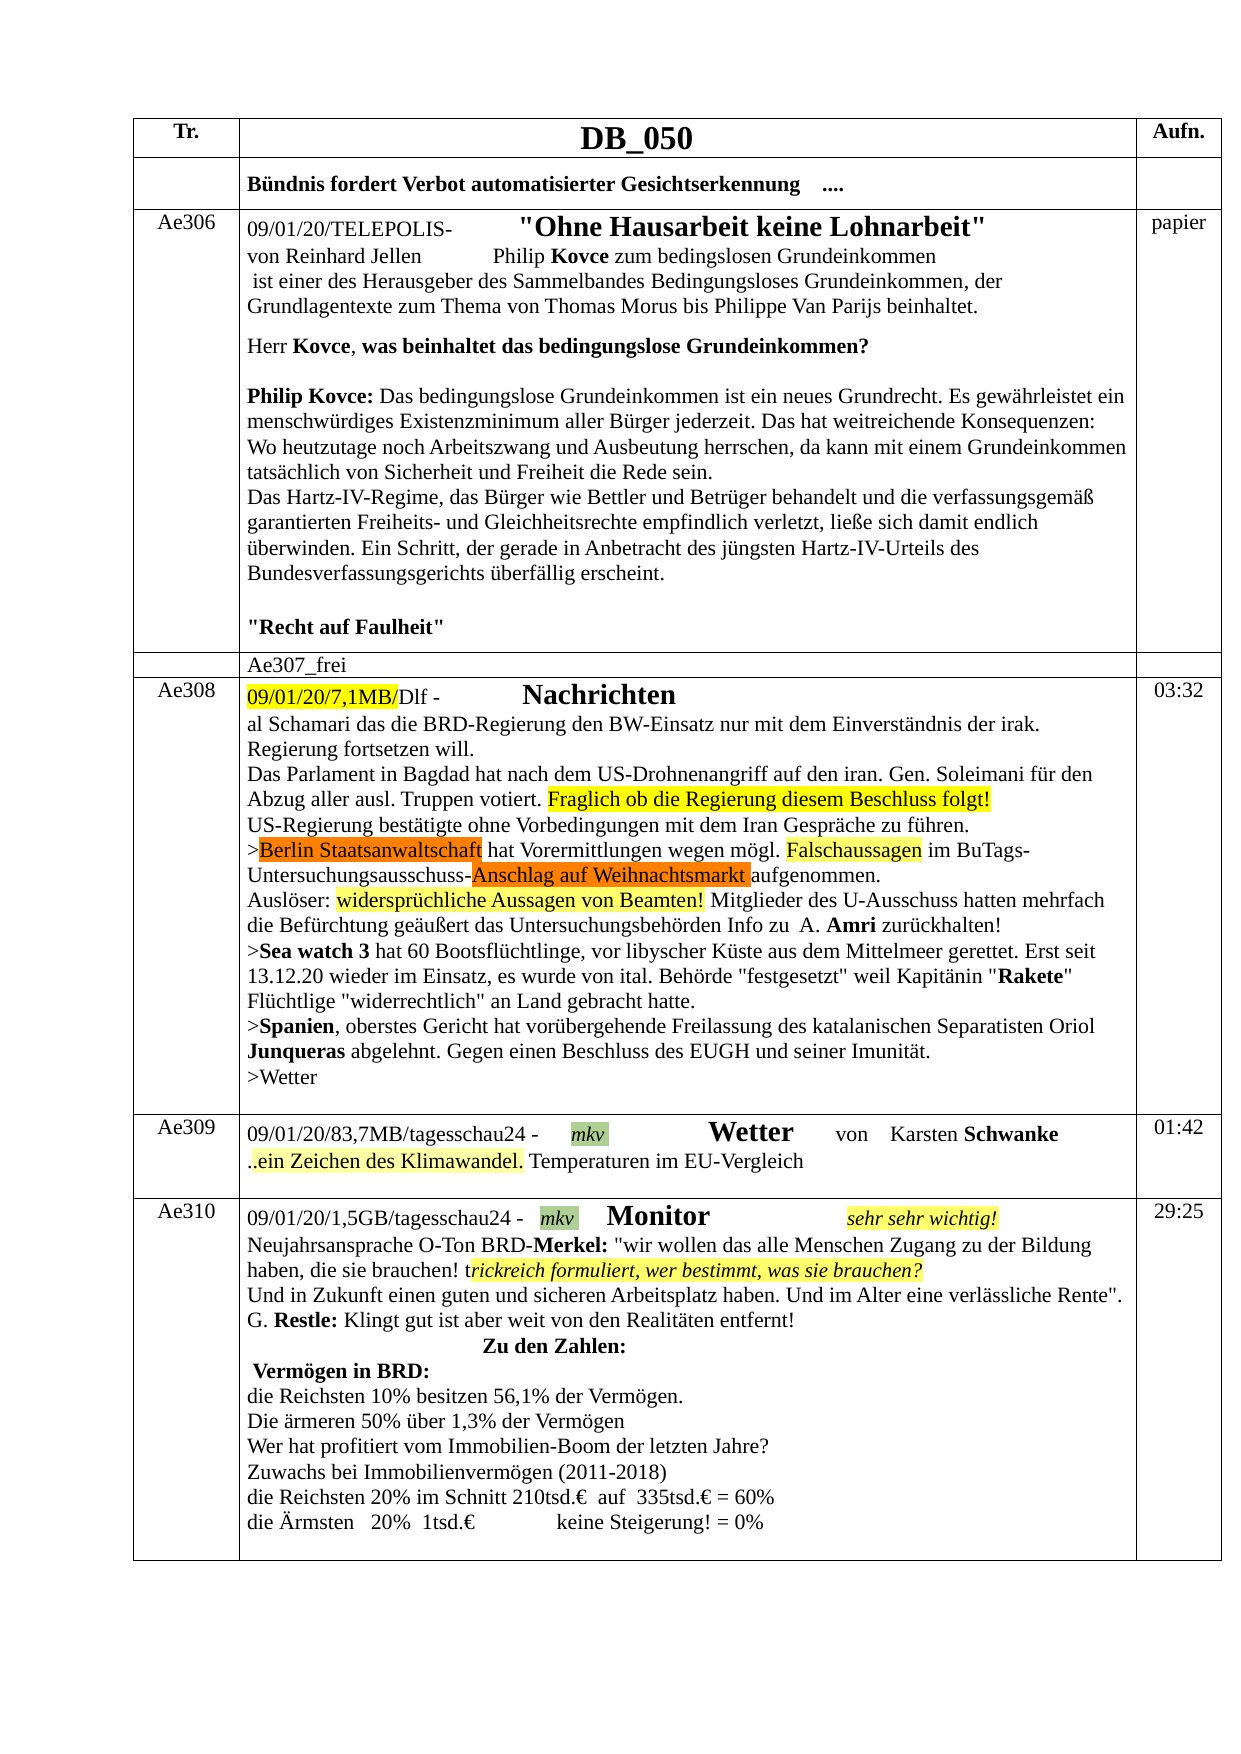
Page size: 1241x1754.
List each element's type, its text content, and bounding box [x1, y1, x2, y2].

table_header Aufn. [1137, 119, 1221, 157]
table_cell 09/01/20/TELEPOLIS- "Ohne Hausarbeit keine Lohnarbeit" von Reinhard Jellen Philip Kovce zum bedingslosen Grundeinkommen ist einer des Herausgeber des Sammelbandes Bedingungsloses Grundeinkommen, der Grundlagentexte zum Thema von Thomas Morus bis Philippe Van Parijs beinhaltet. Herr Kovce, was beinhaltet das bedingungslose Grundeinkommen? Philip Kovce: Das bedingungslose Grundeinkommen ist ein neues Grundrecht. Es gewährleistet ein menschwürdiges Existenzminimum aller Bürger jederzeit. Das hat weitreichende Konsequenzen: Wo heutzutage noch Arbeitszwang und Ausbeutung herrschen, da kann mit einem Grundeinkommen tatsächlich von Sicherheit und Freiheit die Rede sein. Das Hartz-IV-Regime, das Bürger wie Bettler und Betrüger behandelt und die verfassungsgemäß garantierten Freiheits- und Gleichheitsrechte empfindlich verletzt, ließe sich damit endlich überwinden. Ein Schritt, der gerade in Anbetracht des jüngsten Hartz-IV-Urteils des Bundesverfassungsgerichts überfällig erscheint. "Recht auf Faulheit" [240, 210, 1136, 652]
table_cell Ae306 [134, 210, 239, 652]
table_cell Ae310 [134, 1199, 239, 1559]
table_cell Ae308 [134, 678, 239, 1114]
table_header DB_050 [240, 119, 1136, 157]
table_cell 09/01/20/7,1MB/Dlf - Nachrichten al Schamari das die BRD-Regierung den BW-Einsatz nur mit dem Einverständnis der irak. Regierung fortsetzen will. Das Parlament in Bagdad hat nach dem US-Drohnenangriff auf den iran. Gen. Soleimani für den Abzug aller ausl. Truppen votiert. Fraglich ob die Regierung diesem Beschluss folgt! US-Regierung bestätigte ohne Vorbedingungen mit dem Iran Gespräche zu führen. >Berlin Staatsanwaltschaft hat Vorermittlungen wegen mögl. Falschaussagen im BuTags-Untersuchungsausschuss-Anschlag auf Weihnachtsmarkt aufgenommen. Auslöser: widersprüchliche Aussagen von Beamten! Mitglieder des U-Ausschuss hatten mehrfach die Befürchtung geäußert das Untersuchungsbehörden Info zu A. Amri zurückhalten! >Sea watch 3 hat 60 Bootsflüchtlinge, vor libyscher Küste aus dem Mittelmeer gerettet. Erst seit 13.12.20 wieder im Einsatz, es wurde von ital. Behörde "festgesetzt" weil Kapitänin "Rakete" Flüchtlige "widerrechtlich" an Land gebracht hatte. >Spanien, oberstes Gericht hat vorübergehende Freilassung des katalanischen Separatisten Oriol Junqueras abgelehnt. Gegen einen Beschluss des EUGH und seiner Imunität. >Wetter [240, 678, 1136, 1114]
table_cell Bündnis fordert Verbot automatisierter Gesichtserkennung .... [240, 158, 1136, 209]
table_cell [134, 653, 239, 677]
table_cell Ae307_frei [240, 653, 1136, 677]
table_cell 01:42 [1137, 1115, 1221, 1198]
table_cell papier [1137, 210, 1221, 652]
table_cell [1137, 158, 1221, 209]
table_cell 29:25 [1137, 1199, 1221, 1559]
table_cell [134, 158, 239, 209]
table_cell Ae309 [134, 1115, 239, 1198]
table_cell 09/01/20/1,5GB/tagesschau24 - mkv Monitor sehr sehr wichtig! Neujahrsansprache O-Ton BRD-Merkel: "wir wollen das alle Menschen Zugang zu der Bildung haben, die sie brauchen! trickreich formuliert, wer bestimmt, was sie brauchen? Und in Zukunft einen guten und sicheren Arbeitsplatz haben. Und im Alter eine verlässliche Rente". G. Restle: Klingt gut ist aber weit von den Realitäten entfernt! Zu den Zahlen: Vermögen in BRD: die Reichsten 10% besitzen 56,1% der Vermögen. Die ärmeren 50% über 1,3% der Vermögen Wer hat profitiert vom Immobilien-Boom der letzten Jahre? Zuwachs bei Immobilienvermögen (2011-2018) die Reichsten 20% im Schnitt 210tsd.€ auf 335tsd.€ = 60% die Ärmsten 20% 1tsd.€ keine Steigerung! = 0% [240, 1199, 1136, 1559]
table_cell 03:32 [1137, 678, 1221, 1114]
table_cell [1137, 653, 1221, 677]
table_cell 09/01/20/83,7MB/tagesschau24 - mkv Wetter von Karsten Schwanke ..ein Zeichen des Klimawandel. Temperaturen im EU-Vergleich [240, 1115, 1136, 1198]
table_header ­Tr. [134, 119, 239, 157]
